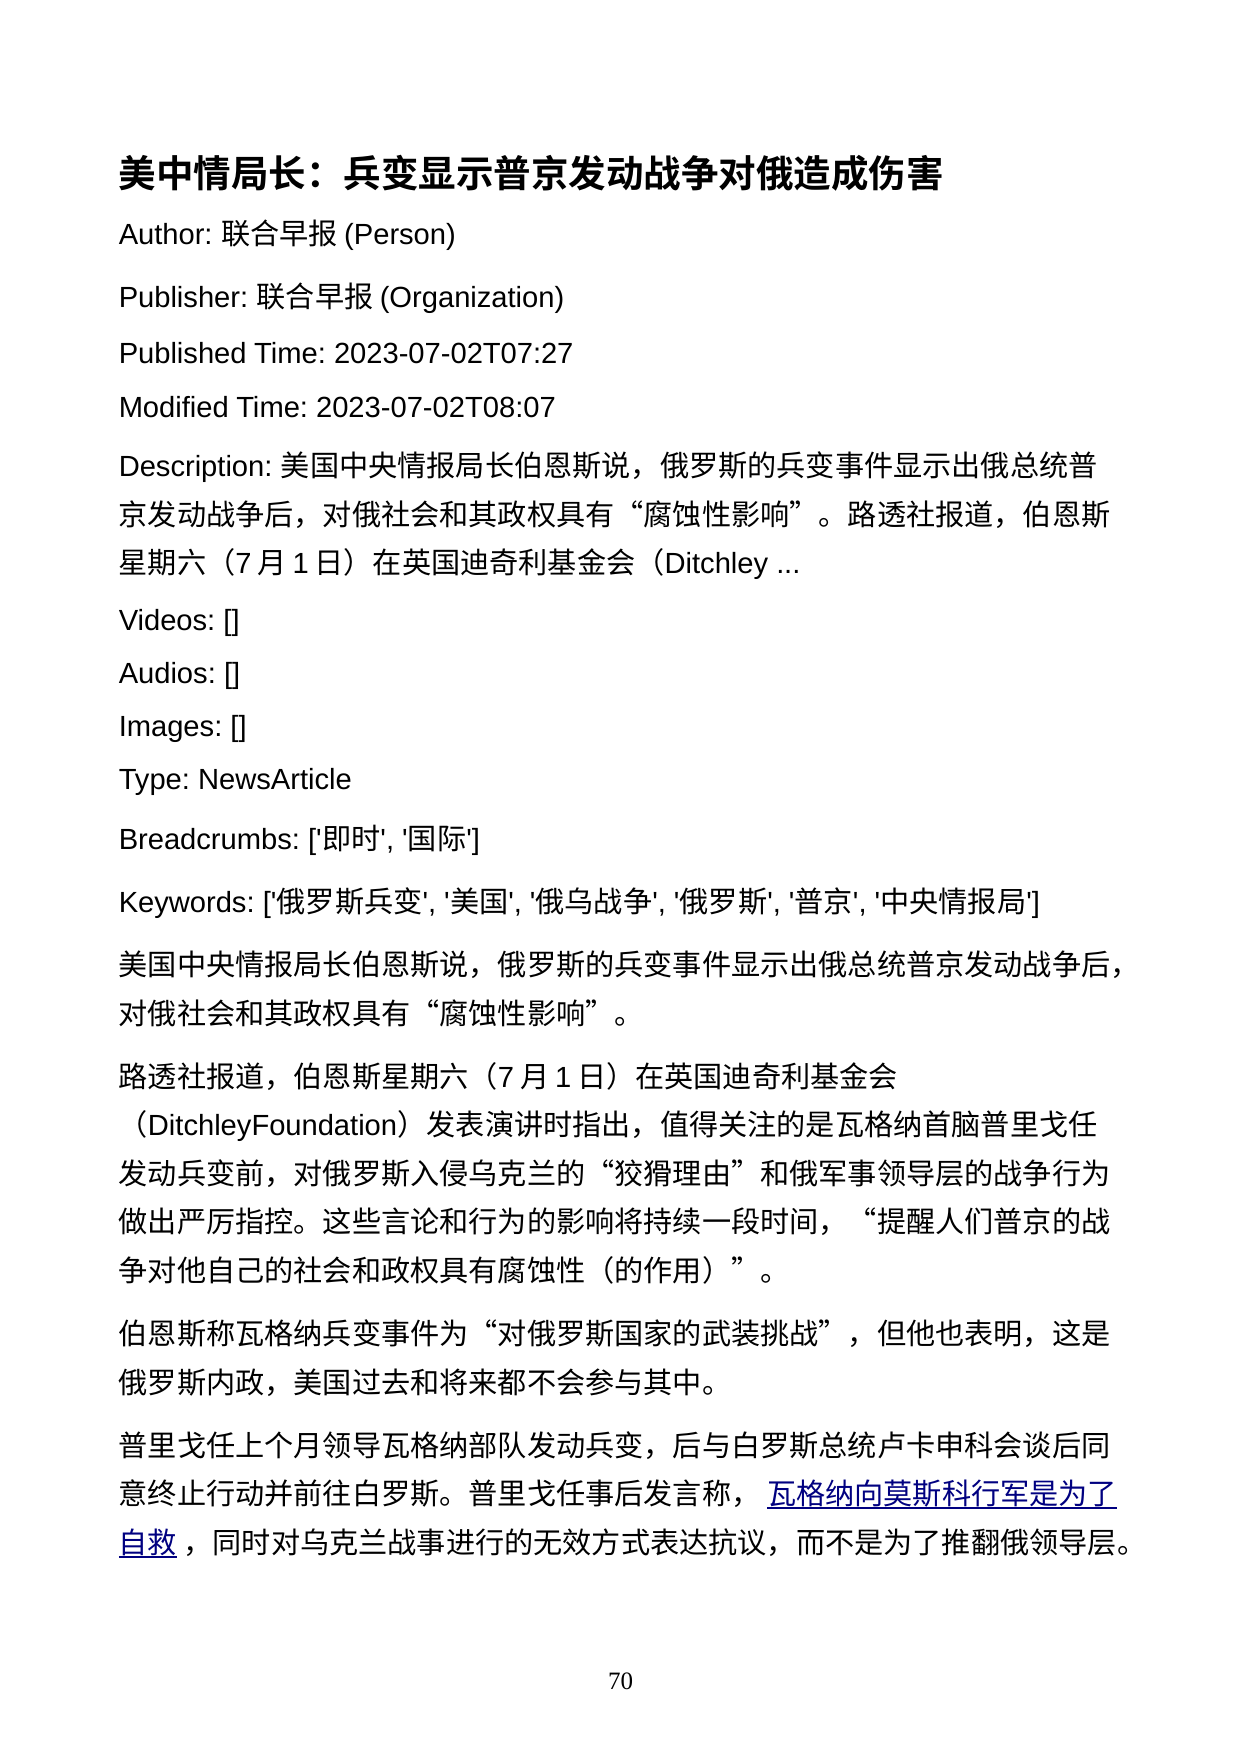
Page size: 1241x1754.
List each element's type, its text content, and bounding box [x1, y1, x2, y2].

text Modified Time: 2023-07-02T08:07 [118, 390, 1122, 423]
text 伯恩斯称瓦格纳兵变事件为“对俄罗斯国家的武装挑战”，但他也表明，这是俄罗斯内政，美国过去和将来都不会参与其中。 [118, 1311, 1122, 1402]
text Type: NewsArticle [118, 762, 1122, 796]
text Breadcrumbs: ['即时', '国际'] [118, 816, 1122, 858]
text Description: 美国中央情报局长伯恩斯说，俄罗斯的兵变事件显示出俄总统普京发动战争后，对俄社会和其政权具有“腐蚀性影响”。路透社报道，伯恩斯星期六（7月1日）在英国迪奇利基金会（Ditchley ... [118, 443, 1122, 582]
text 美国中央情报局长伯恩斯说，俄罗斯的兵变事件显示出俄总统普京发动战争后，对俄社会和其政权具有“腐蚀性影响”。 [118, 942, 1122, 1033]
text Author: 联合早报 (Person) [118, 210, 1122, 253]
text 普里戈任上个月领导瓦格纳部队发动兵变，后与白罗斯总统卢卡申科会谈后同意终止行动并前往白罗斯。普里戈任事后发言称， 瓦格纳向莫斯科行军是为了自救 ，同时对乌克兰战事进行的无效方式表达抗议，而不是为了推翻俄领导层。 [118, 1422, 1122, 1562]
text Videos: [] [118, 603, 1122, 637]
text Publisher: 联合早报 (Organization) [118, 273, 1122, 316]
subtitle 美中情局长：兵变显示普京发动战争对俄造成伤害 [118, 143, 1122, 198]
text Images: [] [118, 709, 1122, 743]
text Keywords: ['俄罗斯兵变', '美国', '俄乌战争', '俄罗斯', '普京', '中央情报局'] [118, 879, 1122, 921]
text Audios: [] [118, 656, 1122, 690]
text 路透社报道，伯恩斯星期六（7月1日）在英国迪奇利基金会（DitchleyFoundation）发表演讲时指出，值得关注的是瓦格纳首脑普里戈任发动兵变前，对俄罗斯入侵乌克兰的“狡猾理由”和俄军事领导层的战争行为做出严厉指控。这些言论和行为的影响将持续一段时间，“提醒人们普京的战争对他自己的社会和政权具有腐蚀性（的作用）”。 [118, 1053, 1122, 1290]
text Published Time: 2023-07-02T07:27 [118, 337, 1122, 370]
